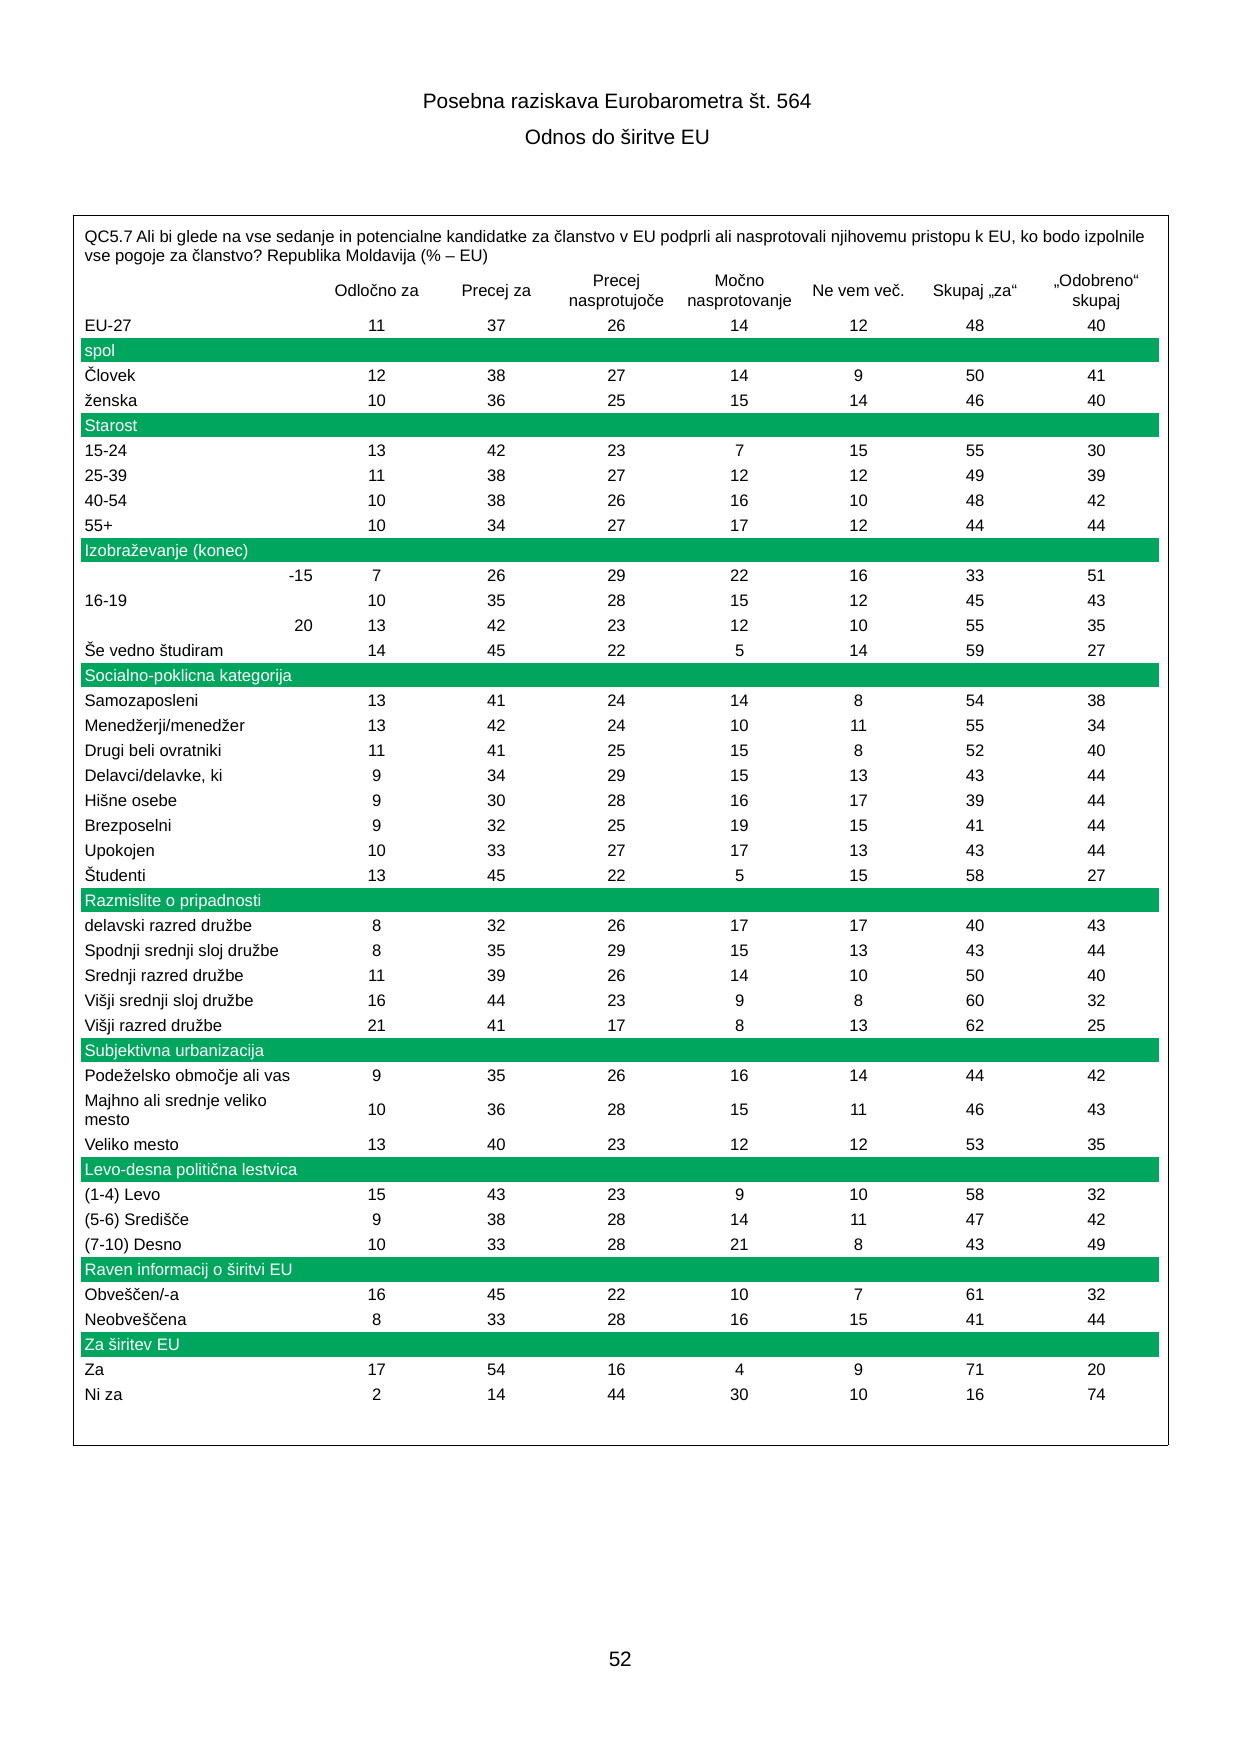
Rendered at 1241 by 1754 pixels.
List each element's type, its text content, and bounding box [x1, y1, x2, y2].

table_cell 54 [916, 688, 1033, 712]
table_cell 12 [801, 513, 916, 537]
table_cell 42 [1034, 488, 1159, 512]
table_cell 38 [438, 488, 555, 512]
table_cell 8 [801, 738, 916, 762]
table_cell 44 [916, 1063, 1033, 1087]
table_cell Še vedno študiram [81, 638, 315, 662]
table_cell 41 [916, 1307, 1033, 1332]
table_cell 27 [555, 838, 678, 862]
table_cell 26 [555, 963, 678, 987]
table_cell 11 [315, 313, 437, 337]
table_cell Raven informacij o širitvi EU [81, 1257, 1159, 1282]
table_cell -15 [81, 563, 315, 587]
table_cell Majhno ali srednje veliko mesto [81, 1088, 315, 1132]
table_cell Ne vem več. [801, 268, 916, 312]
table_cell 42 [1034, 1063, 1159, 1087]
table_cell 13 [801, 838, 916, 862]
table_cell 43 [1034, 588, 1159, 612]
table_cell 50 [916, 963, 1033, 987]
table_cell 40 [916, 913, 1033, 937]
table_cell 34 [1034, 713, 1159, 737]
table_cell 15 [678, 388, 801, 412]
table_cell 44 [1034, 763, 1159, 787]
table_cell 7 [678, 438, 801, 462]
table_cell 28 [555, 1307, 678, 1332]
table_cell Spodnji srednji sloj družbe [81, 938, 315, 962]
table_cell 22 [555, 1282, 678, 1307]
table_cell 45 [438, 638, 555, 662]
table_cell 9 [801, 1357, 916, 1382]
table_cell 28 [555, 1207, 678, 1232]
table_cell 25-39 [81, 463, 315, 487]
table_cell 16 [678, 1063, 801, 1087]
table_cell 34 [438, 513, 555, 537]
table_cell 35 [1034, 1132, 1159, 1157]
table_cell 40-54 [81, 488, 315, 512]
table_cell 26 [438, 563, 555, 587]
table_cell 45 [438, 1282, 555, 1307]
table_cell 42 [1034, 1207, 1159, 1232]
table_cell 44 [1034, 813, 1159, 837]
table_cell 14 [678, 963, 801, 987]
table_cell 9 [678, 1182, 801, 1207]
table_cell Višji razred družbe [81, 1013, 315, 1037]
table_cell Veliko mesto [81, 1132, 315, 1157]
table_cell spol [81, 338, 1159, 362]
table_cell 20 [81, 613, 315, 637]
table_cell 27 [555, 363, 678, 387]
table_cell 62 [916, 1013, 1033, 1037]
table_cell 33 [438, 1232, 555, 1257]
table_cell 61 [916, 1282, 1033, 1307]
table_cell 14 [315, 638, 437, 662]
table_cell 28 [555, 1088, 678, 1132]
table_cell 30 [678, 1382, 801, 1407]
table_cell Menedžerji/menedžer [81, 713, 315, 737]
table_cell 12 [801, 588, 916, 612]
table_cell 17 [315, 1357, 437, 1382]
table_cell 30 [438, 788, 555, 812]
table_cell 12 [678, 1132, 801, 1157]
table_cell 40 [438, 1132, 555, 1157]
table_cell Precej nasprotujoče [555, 268, 678, 312]
table_cell 15 [801, 438, 916, 462]
table_cell Študenti [81, 863, 315, 887]
table_cell 44 [916, 513, 1033, 537]
table_cell 10 [801, 1382, 916, 1407]
table_cell 10 [315, 588, 437, 612]
table_cell 32 [1034, 1282, 1159, 1307]
table_cell 8 [315, 913, 437, 937]
table_cell Neobveščena [81, 1307, 315, 1332]
table_cell 29 [555, 763, 678, 787]
table_cell 17 [801, 913, 916, 937]
table_cell 23 [555, 1182, 678, 1207]
table_cell 14 [678, 1207, 801, 1232]
table_cell (7-10) Desno [81, 1232, 315, 1257]
table_cell 20 [1034, 1357, 1159, 1382]
table_cell 28 [555, 588, 678, 612]
table_cell 50 [916, 363, 1033, 387]
table_cell 33 [438, 1307, 555, 1332]
table_cell 26 [555, 488, 678, 512]
table_cell 74 [1034, 1382, 1159, 1407]
table_cell 13 [315, 613, 437, 637]
table_cell 71 [916, 1357, 1033, 1382]
table_cell 17 [555, 1013, 678, 1037]
table_cell 13 [801, 938, 916, 962]
table_cell Razmislite o pripadnosti [81, 888, 1159, 912]
table_cell EU-27 [81, 313, 315, 337]
table_cell Srednji razred družbe [81, 963, 315, 987]
table_cell Upokojen [81, 838, 315, 862]
table_cell 8 [801, 688, 916, 712]
table_cell 15 [801, 813, 916, 837]
table_cell 32 [1034, 1182, 1159, 1207]
table_cell 23 [555, 613, 678, 637]
table_cell 44 [1034, 513, 1159, 537]
table_cell 38 [438, 1207, 555, 1232]
table_cell 30 [1034, 438, 1159, 462]
table_cell 16 [678, 788, 801, 812]
table_cell 26 [555, 1063, 678, 1087]
table_cell 37 [438, 313, 555, 337]
table_cell 12 [801, 463, 916, 487]
table_cell 35 [438, 938, 555, 962]
table_cell 16 [678, 1307, 801, 1332]
table_cell 9 [315, 813, 437, 837]
table_cell 10 [315, 488, 437, 512]
table_cell 8 [315, 1307, 437, 1332]
table_cell Socialno-poklicna kategorija [81, 663, 1159, 687]
table_cell 33 [916, 563, 1033, 587]
table_cell 10 [315, 513, 437, 537]
table_cell 15 [678, 938, 801, 962]
table_cell 13 [315, 1132, 437, 1157]
table_cell 10 [801, 613, 916, 637]
table_cell 35 [438, 1063, 555, 1087]
table_cell Starost [81, 413, 1159, 437]
table_cell „Odobreno“ skupaj [1034, 268, 1159, 312]
table_cell Drugi beli ovratniki [81, 738, 315, 762]
table_cell 44 [1034, 1307, 1159, 1332]
table_cell 14 [801, 1063, 916, 1087]
table_cell 23 [555, 1132, 678, 1157]
table_cell 14 [678, 688, 801, 712]
table_cell Človek [81, 363, 315, 387]
table_cell 45 [916, 588, 1033, 612]
table_cell 22 [555, 638, 678, 662]
table_cell 42 [438, 713, 555, 737]
table_cell 55 [916, 713, 1033, 737]
table_cell 34 [438, 763, 555, 787]
table_cell 54 [438, 1357, 555, 1382]
table_cell 14 [801, 638, 916, 662]
table_cell 9 [315, 788, 437, 812]
table_cell 39 [1034, 463, 1159, 487]
table_cell 16 [555, 1357, 678, 1382]
table_cell 49 [916, 463, 1033, 487]
table_cell 38 [1034, 688, 1159, 712]
table_cell ženska [81, 388, 315, 412]
table_cell 14 [801, 388, 916, 412]
table_cell 12 [801, 313, 916, 337]
table_cell 17 [678, 513, 801, 537]
table_cell 59 [916, 638, 1033, 662]
table_cell 45 [438, 863, 555, 887]
table_header QC5.7 Ali bi glede na vse sedanje in potencialne kandidatke za članstvo v EU podprli ali nasprotovali njihovemu pristopu k EU, ko bodo izpolnile vse pogoje za članstvo? Republika Moldavija (% – EU) [81, 224, 1159, 268]
table_cell 55+ [81, 513, 315, 537]
table_cell 58 [916, 1182, 1033, 1207]
table_cell 9 [315, 1063, 437, 1087]
table_cell 38 [438, 363, 555, 387]
table_cell 44 [438, 988, 555, 1012]
table_cell 36 [438, 1088, 555, 1132]
table_cell 36 [438, 388, 555, 412]
table_cell 27 [1034, 863, 1159, 887]
table_cell 11 [801, 1207, 916, 1232]
table_cell Brezposelni [81, 813, 315, 837]
table_cell 44 [1034, 938, 1159, 962]
table_cell 41 [438, 738, 555, 762]
table_cell Ni za [81, 1382, 315, 1407]
table_cell 13 [315, 713, 437, 737]
table_cell 7 [315, 563, 437, 587]
table_cell 10 [678, 713, 801, 737]
table_cell Samozaposleni [81, 688, 315, 712]
table_cell 28 [555, 1232, 678, 1257]
table_cell 43 [916, 1232, 1033, 1257]
table_cell 43 [438, 1182, 555, 1207]
table_cell 35 [1034, 613, 1159, 637]
table_cell 26 [555, 913, 678, 937]
table_cell 44 [555, 1382, 678, 1407]
table_cell 16 [678, 488, 801, 512]
table_cell 12 [315, 363, 437, 387]
table_cell 40 [1034, 963, 1159, 987]
table_cell 41 [1034, 363, 1159, 387]
table_cell 44 [1034, 838, 1159, 862]
table_cell 43 [916, 938, 1033, 962]
table_cell 11 [801, 713, 916, 737]
table_cell 49 [1034, 1232, 1159, 1257]
table_cell 15 [801, 863, 916, 887]
table_cell 8 [678, 1013, 801, 1037]
table_cell 10 [315, 388, 437, 412]
table_cell 21 [315, 1013, 437, 1037]
table_cell 16 [916, 1382, 1033, 1407]
table_cell 27 [1034, 638, 1159, 662]
table_cell 15 [315, 1182, 437, 1207]
table_cell 40 [1034, 388, 1159, 412]
table_cell [81, 268, 315, 312]
table_cell 26 [555, 313, 678, 337]
table_cell Za širitev EU [81, 1332, 1159, 1357]
table_cell 22 [678, 563, 801, 587]
table_cell 15 [801, 1307, 916, 1332]
table_cell 16 [315, 988, 437, 1012]
table_cell 53 [916, 1132, 1033, 1157]
table_cell 46 [916, 1088, 1033, 1132]
table_cell 21 [678, 1232, 801, 1257]
table_cell 27 [555, 463, 678, 487]
table_cell 40 [1034, 313, 1159, 337]
table_cell 23 [555, 988, 678, 1012]
table_cell 48 [916, 488, 1033, 512]
table_cell 43 [916, 838, 1033, 862]
table_cell 15 [678, 738, 801, 762]
table_cell delavski razred družbe [81, 913, 315, 937]
table_cell 32 [438, 813, 555, 837]
table_cell 40 [1034, 738, 1159, 762]
table_cell 14 [678, 313, 801, 337]
table_cell Precej za [438, 268, 555, 312]
table_cell 27 [555, 513, 678, 537]
table_cell 51 [1034, 563, 1159, 587]
table_cell 55 [916, 613, 1033, 637]
table_cell Višji srednji sloj družbe [81, 988, 315, 1012]
table_cell 55 [916, 438, 1033, 462]
table_cell 24 [555, 713, 678, 737]
table_cell 11 [801, 1088, 916, 1132]
table_cell 42 [438, 438, 555, 462]
table_cell Močno nasprotovanje [678, 268, 801, 312]
table_cell Hišne osebe [81, 788, 315, 812]
table_cell 8 [801, 1232, 916, 1257]
table_cell 15-24 [81, 438, 315, 462]
table_cell 58 [916, 863, 1033, 887]
table_cell 28 [555, 788, 678, 812]
table_cell 46 [916, 388, 1033, 412]
table_cell 13 [315, 863, 437, 887]
table_cell 17 [678, 913, 801, 937]
table_cell 32 [438, 913, 555, 937]
table_cell 44 [1034, 788, 1159, 812]
table_cell 39 [438, 963, 555, 987]
table_cell 41 [438, 1013, 555, 1037]
table_cell 25 [555, 388, 678, 412]
table_cell Levo-desna politična lestvica [81, 1157, 1159, 1182]
table_cell 10 [315, 838, 437, 862]
table_cell 47 [916, 1207, 1033, 1232]
table_cell 9 [315, 763, 437, 787]
table_cell 42 [438, 613, 555, 637]
table_cell 39 [916, 788, 1033, 812]
table_cell 25 [1034, 1013, 1159, 1037]
table_cell 41 [438, 688, 555, 712]
table_cell 48 [916, 313, 1033, 337]
table_cell 13 [801, 1013, 916, 1037]
table_cell 14 [438, 1382, 555, 1407]
table_cell 10 [315, 1088, 437, 1132]
table_cell 5 [678, 863, 801, 887]
table_cell 14 [678, 363, 801, 387]
table_cell 29 [555, 938, 678, 962]
table_cell 10 [315, 1232, 437, 1257]
table_cell (5-6) Središče [81, 1207, 315, 1232]
table_cell 7 [801, 1282, 916, 1307]
table_cell 13 [315, 438, 437, 462]
table_cell 11 [315, 738, 437, 762]
table_cell 43 [916, 763, 1033, 787]
table_cell 33 [438, 838, 555, 862]
table_cell 43 [1034, 913, 1159, 937]
table_cell 15 [678, 1088, 801, 1132]
table_cell Skupaj „za“ [916, 268, 1033, 312]
table_cell 29 [555, 563, 678, 587]
table_cell 10 [801, 1182, 916, 1207]
table_cell 23 [555, 438, 678, 462]
table_cell 17 [678, 838, 801, 862]
table_cell 32 [1034, 988, 1159, 1012]
table_cell 9 [678, 988, 801, 1012]
table_cell 4 [678, 1357, 801, 1382]
table_cell Podeželsko območje ali vas [81, 1063, 315, 1087]
table_cell 9 [315, 1207, 437, 1232]
table_cell 16 [801, 563, 916, 587]
table_cell 24 [555, 688, 678, 712]
table_cell 10 [801, 963, 916, 987]
table_cell 11 [315, 963, 437, 987]
table_cell 60 [916, 988, 1033, 1012]
table_cell Odločno za [315, 268, 437, 312]
table_cell 12 [678, 613, 801, 637]
table_cell 15 [678, 588, 801, 612]
table_cell 15 [678, 763, 801, 787]
table_cell 10 [801, 488, 916, 512]
table_cell 16-19 [81, 588, 315, 612]
table_cell 43 [1034, 1088, 1159, 1132]
table_cell 2 [315, 1382, 437, 1407]
table_cell 8 [315, 938, 437, 962]
table_cell 41 [916, 813, 1033, 837]
table_cell Izobraževanje (konec) [81, 538, 1159, 562]
table_cell 10 [678, 1282, 801, 1307]
table_cell 52 [916, 738, 1033, 762]
table_cell 12 [678, 463, 801, 487]
table_cell 5 [678, 638, 801, 662]
table_cell 13 [315, 688, 437, 712]
table_cell 19 [678, 813, 801, 837]
table_cell 9 [801, 363, 916, 387]
table_cell 13 [801, 763, 916, 787]
table_cell 38 [438, 463, 555, 487]
table_cell 11 [315, 463, 437, 487]
table_cell Obveščen/-a [81, 1282, 315, 1307]
table_cell 22 [555, 863, 678, 887]
table_cell Delavci/delavke, ki [81, 763, 315, 787]
table_cell 12 [801, 1132, 916, 1157]
table_cell 17 [801, 788, 916, 812]
table_cell 8 [801, 988, 916, 1012]
table_cell 25 [555, 738, 678, 762]
table_cell Za [81, 1357, 315, 1382]
table_cell 16 [315, 1282, 437, 1307]
table_cell Subjektivna urbanizacija [81, 1038, 1159, 1062]
table_cell 25 [555, 813, 678, 837]
table_cell (1-4) Levo [81, 1182, 315, 1207]
table_cell 35 [438, 588, 555, 612]
